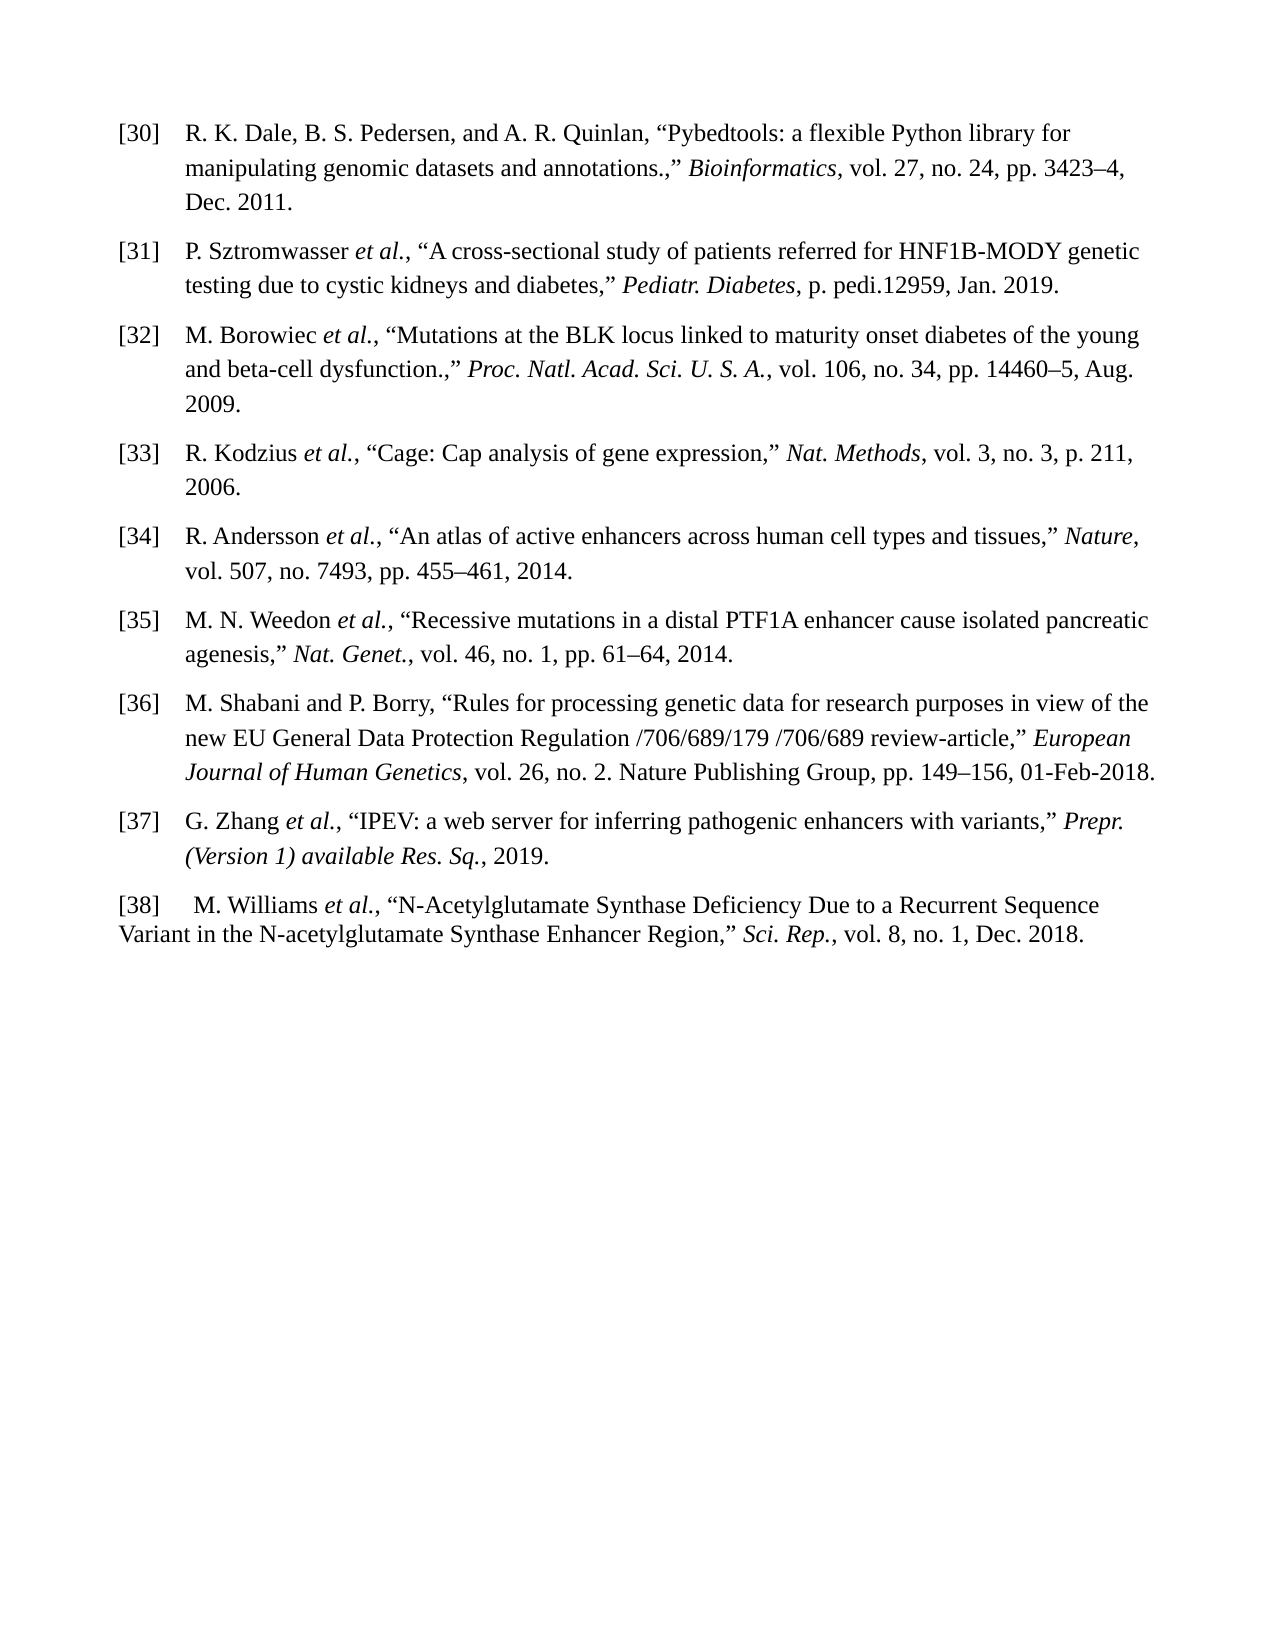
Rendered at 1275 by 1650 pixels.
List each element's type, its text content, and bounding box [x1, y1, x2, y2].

text [34] R. Andersson et al., “An atlas of active enhancers across human cell types and tissues,” Nature, vol. 507, no. 7493, pp. 455–461, 2014. [118, 521, 1157, 584]
text [35] M. N. Weedon et al., “Recessive mutations in a distal PTF1A enhancer cause isolated pancreatic agenesis,” Nat. Genet., vol. 46, no. 1, pp. 61–64, 2014. [118, 605, 1157, 668]
text [36] M. Shabani and P. Borry, “Rules for processing genetic data for research purposes in view of the new EU General Data Protection Regulation /706/689/179 /706/689 review-article,” European Journal of Human Genetics, vol. 26, no. 2. Nature Publishing Group, pp. 149–156, 01-Feb-2018. [118, 688, 1157, 786]
text [31] P. Sztromwasser et al., “A cross-sectional study of patients referred for HNF1B-MODY genetic testing due to cystic kidneys and diabetes,” Pediatr. Diabetes, p. pedi.12959, Jan. 2019. [118, 236, 1157, 299]
text [32] M. Borowiec et al., “Mutations at the BLK locus linked to maturity onset diabetes of the young and beta-cell dysfunction.,” Proc. Natl. Acad. Sci. U. S. A., vol. 106, no. 34, pp. 14460–5, Aug. 2009. [118, 320, 1157, 417]
text [33] R. Kodzius et al., “Cage: Cap analysis of gene expression,” Nat. Methods, vol. 3, no. 3, p. 211, 2006. [118, 438, 1157, 501]
text [30] R. K. Dale, B. S. Pedersen, and A. R. Quinlan, “Pybedtools: a flexible Python library for manipulating genomic datasets and annotations.,” Bioinformatics, vol. 27, no. 24, pp. 3423–4, Dec. 2011. [118, 118, 1157, 216]
text [38] M. Williams et al., “N-Acetylglutamate Synthase Deficiency Due to a Recurrent Sequence Variant in the N-acetylglutamate Synthase Enhancer Region,” Sci. Rep., vol. 8, no. 1, Dec. 2018. [118, 890, 1157, 947]
text [37] G. Zhang et al., “IPEV: a web server for inferring pathogenic enhancers with variants,” Prepr. (Version 1) available Res. Sq., 2019. [118, 806, 1157, 869]
